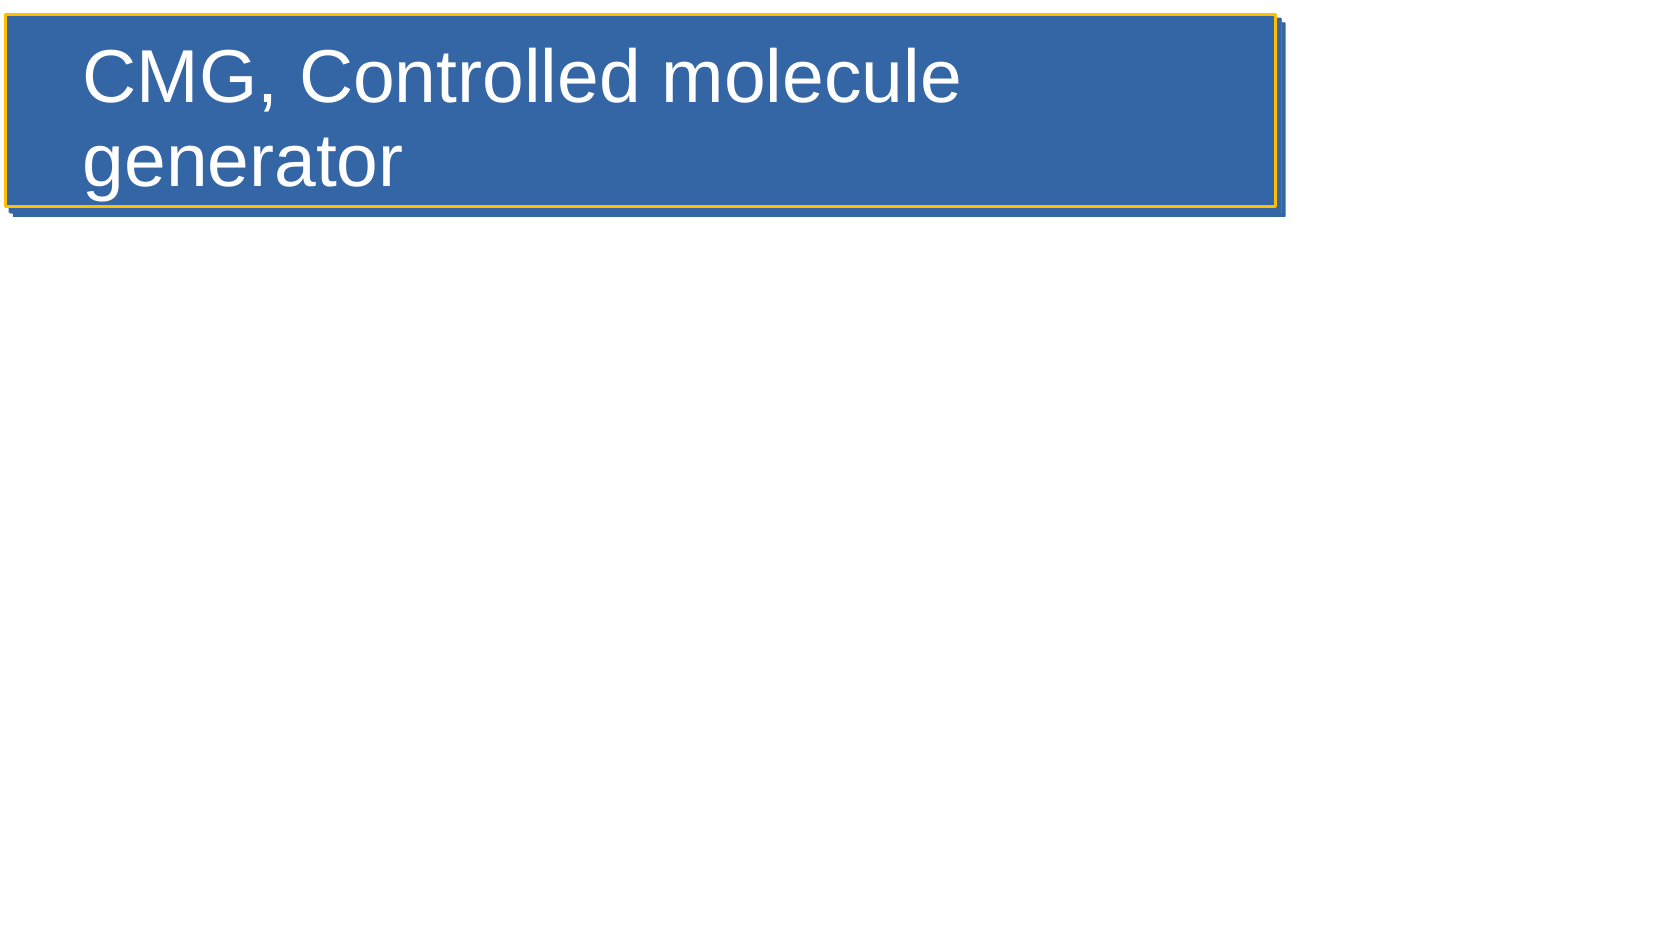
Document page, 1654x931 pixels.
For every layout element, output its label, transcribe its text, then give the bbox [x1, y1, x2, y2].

title CMG, Controlled molecule generator [82, 34, 1235, 203]
